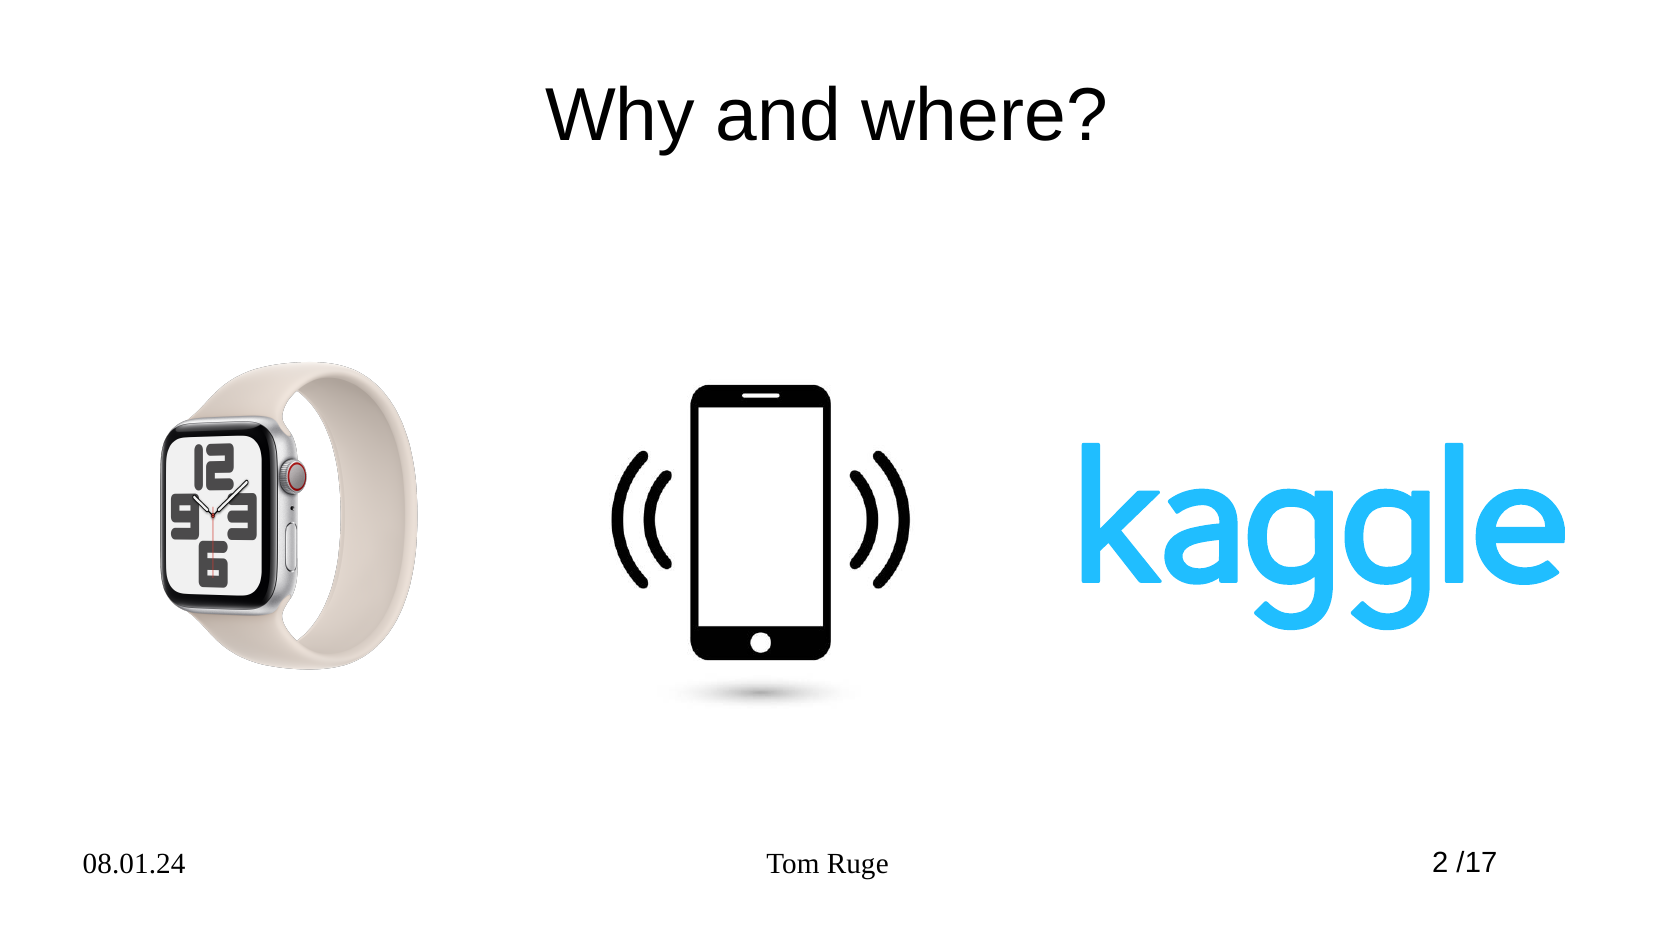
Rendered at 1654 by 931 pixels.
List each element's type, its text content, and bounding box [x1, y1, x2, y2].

picture [531, 295, 990, 754]
picture [118, 354, 443, 680]
picture [1081, 442, 1565, 631]
title Why and where? [82, 37, 1571, 193]
